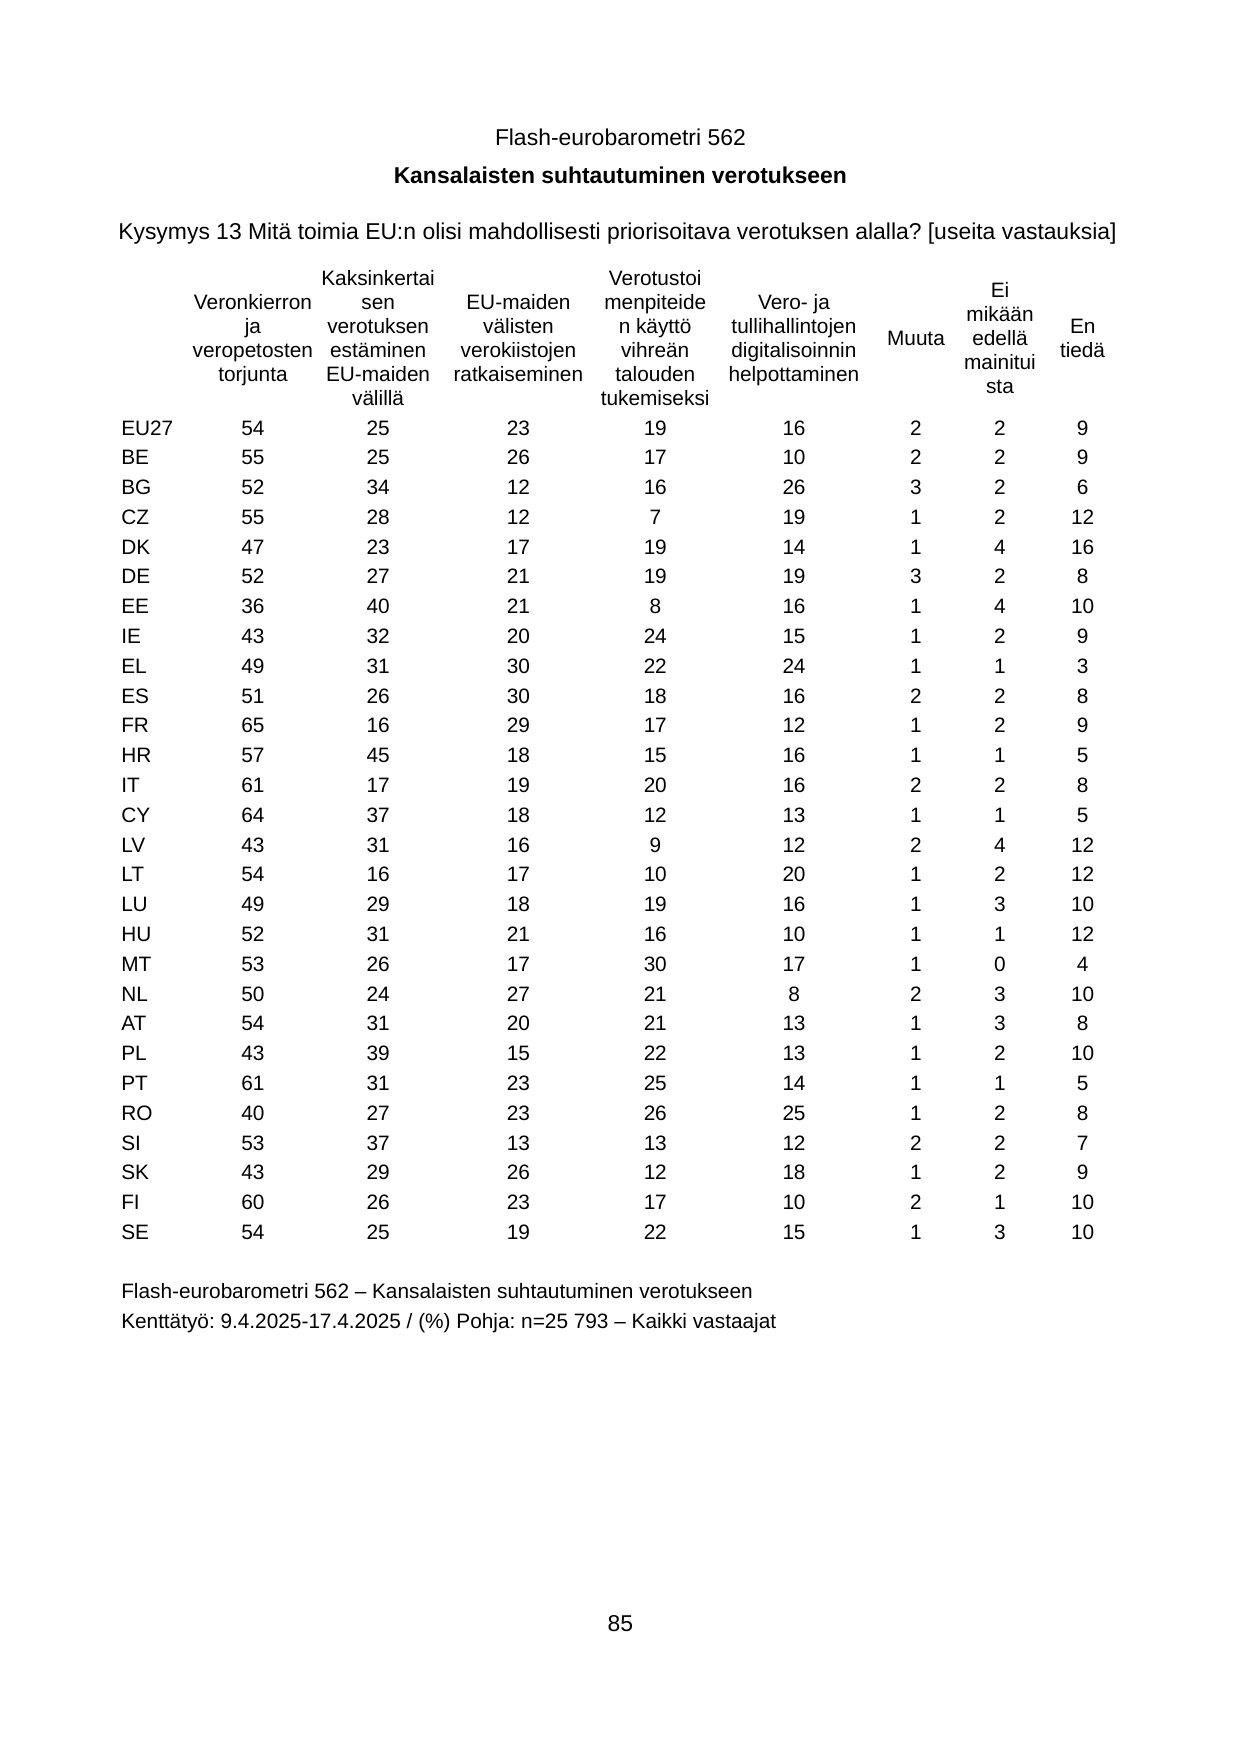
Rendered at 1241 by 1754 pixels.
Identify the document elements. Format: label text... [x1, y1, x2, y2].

table_cell 25 [713, 1098, 875, 1127]
table_cell 36 [189, 591, 317, 621]
table_cell 51 [189, 681, 317, 710]
table_cell 23 [439, 413, 597, 442]
table_cell 17 [439, 949, 597, 978]
table_cell 2 [957, 1128, 1043, 1157]
table_cell BE [118, 442, 189, 472]
table_cell 1 [875, 1098, 957, 1127]
table_cell 43 [189, 621, 317, 651]
table_cell [1043, 1276, 1122, 1306]
table_cell DK [118, 532, 189, 561]
table_cell 55 [189, 442, 317, 472]
table_cell 16 [713, 770, 875, 800]
table_cell 26 [439, 442, 597, 472]
table_cell 57 [189, 740, 317, 770]
table_cell 17 [439, 859, 597, 889]
table_header Muuta [875, 263, 957, 412]
table_cell 3 [957, 1008, 1043, 1038]
table_cell Kenttätyö: 9.4.2025-17.4.2025 / (%) Pohja: n=25 793 – Kaikki vastaajat [118, 1306, 1043, 1336]
table_cell 25 [597, 1068, 713, 1098]
table_cell 9 [1043, 710, 1122, 740]
table_cell 12 [713, 830, 875, 859]
table_cell 8 [597, 591, 713, 621]
table_cell 22 [597, 651, 713, 681]
table_cell 1 [875, 591, 957, 621]
table_cell 5 [1043, 800, 1122, 829]
table_cell ES [118, 681, 189, 710]
table_cell 16 [317, 710, 439, 740]
table_cell 22 [597, 1217, 713, 1247]
table_cell AT [118, 1008, 189, 1038]
table_cell DE [118, 561, 189, 591]
table_cell 10 [1043, 889, 1122, 919]
table_cell 1 [875, 621, 957, 651]
table_cell 50 [189, 979, 317, 1008]
table_cell 13 [713, 1038, 875, 1068]
table_cell 25 [317, 1217, 439, 1247]
table_cell 19 [597, 889, 713, 919]
table_cell 21 [439, 561, 597, 591]
table_cell 23 [317, 532, 439, 561]
table_cell 4 [957, 532, 1043, 561]
table_cell 4 [1043, 949, 1122, 978]
table_cell 2 [957, 442, 1043, 472]
table_cell 12 [1043, 859, 1122, 889]
table_cell 12 [1043, 830, 1122, 859]
table_cell 16 [713, 413, 875, 442]
table_cell 3 [1043, 651, 1122, 681]
table_cell 49 [189, 889, 317, 919]
table_cell 1 [957, 651, 1043, 681]
table_cell 21 [439, 919, 597, 949]
table_cell 2 [875, 1128, 957, 1157]
table_cell 13 [713, 800, 875, 829]
table_cell 24 [317, 979, 439, 1008]
table_cell 25 [317, 413, 439, 442]
table_cell 12 [713, 1128, 875, 1157]
table_cell 52 [189, 919, 317, 949]
table_cell 18 [713, 1157, 875, 1187]
table_cell 1 [875, 532, 957, 561]
table_cell 61 [189, 770, 317, 800]
table_cell 19 [713, 502, 875, 532]
table_cell 15 [439, 1038, 597, 1068]
table_cell [713, 1247, 875, 1276]
table_cell 19 [439, 770, 597, 800]
table_cell SK [118, 1157, 189, 1187]
table_header Veronkierron ja veropetosten torjunta [189, 263, 317, 412]
table_cell 10 [1043, 591, 1122, 621]
table_cell HR [118, 740, 189, 770]
table_cell BG [118, 472, 189, 502]
table_cell 16 [713, 681, 875, 710]
table_cell 47 [189, 532, 317, 561]
table_cell 60 [189, 1187, 317, 1217]
table_cell 21 [597, 979, 713, 1008]
table_cell 1 [957, 919, 1043, 949]
table_cell 1 [875, 889, 957, 919]
table_cell 9 [597, 830, 713, 859]
table_cell 2 [957, 1098, 1043, 1127]
table_cell 19 [597, 561, 713, 591]
table_cell LT [118, 859, 189, 889]
table_cell EL [118, 651, 189, 681]
table_cell 55 [189, 502, 317, 532]
table_cell 65 [189, 710, 317, 740]
table_cell 25 [317, 442, 439, 472]
table_cell 3 [957, 889, 1043, 919]
table_cell CZ [118, 502, 189, 532]
table_cell 18 [597, 681, 713, 710]
table_cell FI [118, 1187, 189, 1217]
table_cell 4 [957, 591, 1043, 621]
table_cell 1 [875, 1038, 957, 1068]
table_cell LV [118, 830, 189, 859]
table_cell 31 [317, 1068, 439, 1098]
table_cell 30 [439, 651, 597, 681]
table_cell PL [118, 1038, 189, 1068]
table_cell 2 [957, 561, 1043, 591]
table_cell 43 [189, 830, 317, 859]
table_cell 40 [317, 591, 439, 621]
table_cell 7 [1043, 1128, 1122, 1157]
table_cell 16 [439, 830, 597, 859]
table_cell 10 [713, 1187, 875, 1217]
table_cell 26 [713, 472, 875, 502]
table_cell 1 [875, 651, 957, 681]
table_cell 3 [875, 472, 957, 502]
table_cell 7 [597, 502, 713, 532]
table_cell 53 [189, 1128, 317, 1157]
table_header Kaksinkertaisen verotuksen estäminen EU-maiden välillä [317, 263, 439, 412]
table_cell IT [118, 770, 189, 800]
table_cell 12 [597, 800, 713, 829]
table_cell 15 [713, 621, 875, 651]
table_cell 14 [713, 1068, 875, 1098]
table_header En tiedä [1043, 263, 1122, 412]
table_cell 49 [189, 651, 317, 681]
table_cell 17 [713, 949, 875, 978]
table_cell 2 [957, 681, 1043, 710]
table_cell 1 [875, 949, 957, 978]
table_cell 8 [1043, 681, 1122, 710]
table_cell 26 [317, 681, 439, 710]
table_cell [1043, 1247, 1122, 1276]
table_cell 32 [317, 621, 439, 651]
table_cell 52 [189, 561, 317, 591]
table_cell NL [118, 979, 189, 1008]
table_cell 12 [713, 710, 875, 740]
table_cell 21 [439, 591, 597, 621]
table_cell 31 [317, 830, 439, 859]
table_cell 26 [317, 949, 439, 978]
table_cell [1043, 1306, 1122, 1336]
table_cell 9 [1043, 413, 1122, 442]
table_cell FR [118, 710, 189, 740]
table_cell 16 [713, 740, 875, 770]
table_cell 20 [713, 859, 875, 889]
table_cell 29 [317, 889, 439, 919]
table_cell 16 [597, 472, 713, 502]
table_cell 3 [875, 561, 957, 591]
table_cell 54 [189, 413, 317, 442]
table_cell 8 [1043, 1098, 1122, 1127]
table_cell 6 [1043, 472, 1122, 502]
table_cell 12 [439, 502, 597, 532]
table_cell 30 [597, 949, 713, 978]
table_cell 1 [957, 740, 1043, 770]
table_cell 9 [1043, 621, 1122, 651]
table_cell 2 [875, 830, 957, 859]
table_cell 1 [875, 1008, 957, 1038]
table_cell 20 [439, 1008, 597, 1038]
table_cell 8 [1043, 770, 1122, 800]
table_cell 29 [439, 710, 597, 740]
table_cell 5 [1043, 1068, 1122, 1098]
table_cell 3 [957, 1217, 1043, 1247]
table_cell 2 [875, 979, 957, 1008]
table_cell 21 [597, 1008, 713, 1038]
table_cell SE [118, 1217, 189, 1247]
table_cell 15 [713, 1217, 875, 1247]
table_cell 52 [189, 472, 317, 502]
table_cell 23 [439, 1187, 597, 1217]
table_cell 23 [439, 1098, 597, 1127]
table_cell 4 [957, 830, 1043, 859]
table_cell 13 [713, 1008, 875, 1038]
table_cell 17 [317, 770, 439, 800]
table_cell 16 [317, 859, 439, 889]
table_cell 31 [317, 651, 439, 681]
table_cell 8 [1043, 561, 1122, 591]
table_cell HU [118, 919, 189, 949]
table_cell 54 [189, 1008, 317, 1038]
table_cell 26 [439, 1157, 597, 1187]
table_cell EU27 [118, 413, 189, 442]
table_cell 2 [875, 681, 957, 710]
table_cell 2 [957, 770, 1043, 800]
table_cell 19 [597, 413, 713, 442]
table_cell 9 [1043, 442, 1122, 472]
table_cell 12 [1043, 502, 1122, 532]
table_cell 45 [317, 740, 439, 770]
table_cell 27 [317, 561, 439, 591]
table_cell 10 [713, 919, 875, 949]
table_cell 3 [957, 979, 1043, 1008]
table_cell 1 [957, 800, 1043, 829]
table_cell LU [118, 889, 189, 919]
table_cell MT [118, 949, 189, 978]
table_cell 2 [875, 770, 957, 800]
table_cell 28 [317, 502, 439, 532]
text Kysymys 13 Mitä toimia EU:n olisi mahdollisesti priorisoitava verotuksen alalla? [useita vastauksia] [118, 218, 1122, 244]
table_cell 19 [439, 1217, 597, 1247]
table_cell 18 [439, 889, 597, 919]
table_cell 1 [875, 919, 957, 949]
table_cell 37 [317, 800, 439, 829]
table_cell 2 [875, 413, 957, 442]
table_cell 0 [957, 949, 1043, 978]
table_cell 14 [713, 532, 875, 561]
table_cell 18 [439, 800, 597, 829]
table_cell 2 [957, 502, 1043, 532]
table_cell 12 [439, 472, 597, 502]
table_cell [317, 1247, 439, 1276]
table_cell [597, 1247, 713, 1276]
table_cell 16 [713, 591, 875, 621]
table_cell 5 [1043, 740, 1122, 770]
table_cell 10 [1043, 1217, 1122, 1247]
table_cell 64 [189, 800, 317, 829]
table_cell 34 [317, 472, 439, 502]
table_cell 17 [597, 1187, 713, 1217]
table_cell 12 [1043, 919, 1122, 949]
table_cell 2 [957, 1038, 1043, 1068]
table_cell 30 [439, 681, 597, 710]
table_cell 24 [713, 651, 875, 681]
table_cell 8 [713, 979, 875, 1008]
table_cell 24 [597, 621, 713, 651]
table_cell 9 [1043, 1157, 1122, 1187]
table_cell 43 [189, 1157, 317, 1187]
table_cell 26 [317, 1187, 439, 1217]
table_cell 8 [1043, 1008, 1122, 1038]
table_cell 19 [597, 532, 713, 561]
table_cell 31 [317, 1008, 439, 1038]
table_cell 17 [439, 532, 597, 561]
table_cell 1 [957, 1187, 1043, 1217]
table_cell 61 [189, 1068, 317, 1098]
table_cell [957, 1247, 1043, 1276]
table_cell 27 [317, 1098, 439, 1127]
table_cell 2 [957, 1157, 1043, 1187]
table_cell EE [118, 591, 189, 621]
table_cell 37 [317, 1128, 439, 1157]
table_cell 29 [317, 1157, 439, 1187]
table_cell 39 [317, 1038, 439, 1068]
table_cell 2 [957, 621, 1043, 651]
table_cell 1 [875, 1157, 957, 1187]
table_cell 12 [597, 1157, 713, 1187]
table_cell 22 [597, 1038, 713, 1068]
table_cell 54 [189, 1217, 317, 1247]
table_cell 40 [189, 1098, 317, 1127]
table_cell 20 [439, 621, 597, 651]
table_header Ei mikään edellä mainituista [957, 263, 1043, 412]
table_cell 10 [1043, 979, 1122, 1008]
table_cell Flash-eurobarometri 562 – Kansalaisten suhtautuminen verotukseen [118, 1276, 1043, 1306]
table_cell 1 [875, 800, 957, 829]
table_cell 10 [713, 442, 875, 472]
table_cell 26 [597, 1098, 713, 1127]
table_header [118, 263, 189, 412]
table_header Verotustoimenpiteiden käyttö vihreän talouden tukemiseksi [597, 263, 713, 412]
table_cell [118, 1247, 189, 1276]
table_cell 18 [439, 740, 597, 770]
table_header Vero- ja tullihallintojen digitalisoinnin helpottaminen [713, 263, 875, 412]
table_cell 1 [875, 1068, 957, 1098]
table_cell 17 [597, 710, 713, 740]
table_cell 10 [597, 859, 713, 889]
table_cell 13 [439, 1128, 597, 1157]
table_cell 2 [957, 413, 1043, 442]
table_cell 2 [875, 1187, 957, 1217]
table_cell 1 [875, 502, 957, 532]
table_cell 16 [713, 889, 875, 919]
table_cell 16 [1043, 532, 1122, 561]
table_cell PT [118, 1068, 189, 1098]
table_cell 54 [189, 859, 317, 889]
table_cell 1 [875, 710, 957, 740]
table_cell RO [118, 1098, 189, 1127]
table_cell 27 [439, 979, 597, 1008]
table_cell [189, 1247, 317, 1276]
table_cell 10 [1043, 1038, 1122, 1068]
table_cell 43 [189, 1038, 317, 1068]
table_cell 19 [713, 561, 875, 591]
table_cell 1 [875, 740, 957, 770]
table_cell 2 [957, 710, 1043, 740]
table_cell 16 [597, 919, 713, 949]
table_header EU-maiden välisten verokiistojen ratkaiseminen [439, 263, 597, 412]
table_cell 23 [439, 1068, 597, 1098]
table_cell 2 [875, 442, 957, 472]
table_cell 1 [957, 1068, 1043, 1098]
table_cell 1 [875, 859, 957, 889]
table_cell 17 [597, 442, 713, 472]
table_cell 2 [957, 472, 1043, 502]
table_cell [439, 1247, 597, 1276]
table_cell IE [118, 621, 189, 651]
table_cell [875, 1247, 957, 1276]
table_cell SI [118, 1128, 189, 1157]
table_cell 13 [597, 1128, 713, 1157]
table_cell 2 [957, 859, 1043, 889]
table_cell 1 [875, 1217, 957, 1247]
table_cell CY [118, 800, 189, 829]
table_cell 15 [597, 740, 713, 770]
table_cell 20 [597, 770, 713, 800]
table_cell 31 [317, 919, 439, 949]
table_cell 53 [189, 949, 317, 978]
table_cell 10 [1043, 1187, 1122, 1217]
